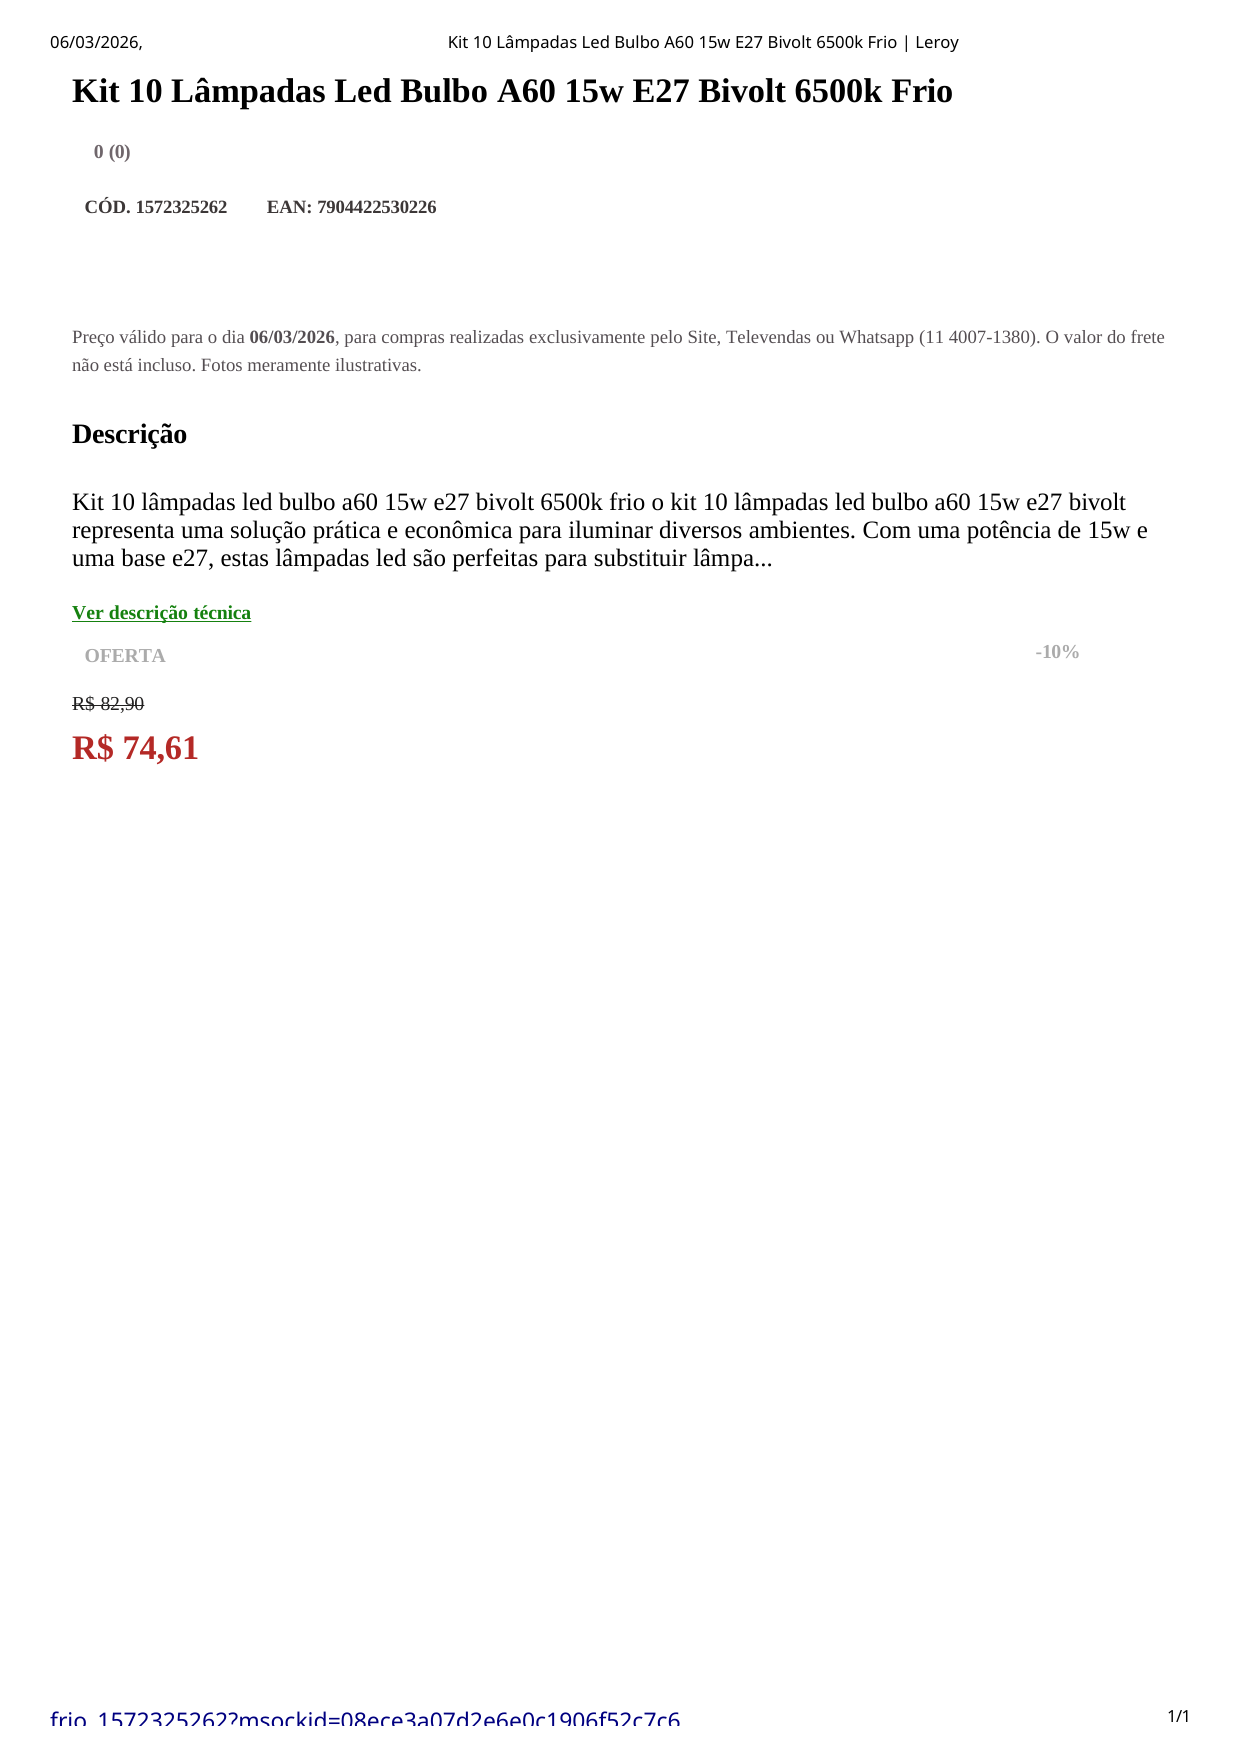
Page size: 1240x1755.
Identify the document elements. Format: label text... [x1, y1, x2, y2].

text CÓD. 1572325262 EAN: 7904422530226 [84, 196, 1195, 218]
text R$ 82,90 [72, 692, 1195, 715]
text OFERTA -10% [84, 640, 1195, 667]
text Ver descrição técnica [72, 601, 1195, 624]
subtitle Kit 10 Lâmpadas Led Bulbo A60 15w E27 Bivolt 6500k Frio [72, 71, 1195, 110]
text R$ 74,61 [72, 727, 1195, 767]
text Kit 10 lâmpadas led bulbo a60 15w e27 bivolt 6500k frio o kit 10 lâmpadas led bulbo a60 15w e27 bivolt [72, 487, 1195, 516]
text representa uma solução prática e econômica para iluminar diversos ambientes. Com uma potência de 15w e uma base e27, estas lâmpadas led são perfeitas para substituir lâmpa... [72, 516, 1183, 572]
text 0 (0) [94, 140, 1195, 163]
text Preço válido para o dia 06/03/2026, para compras realizadas exclusivamente pelo Site, Televendas ou Whatsapp (11 4007-1380). O valor do frete não está incluso. Fotos meramente ilustrativas. [72, 326, 1183, 375]
subtitle Descrição [72, 417, 1195, 449]
